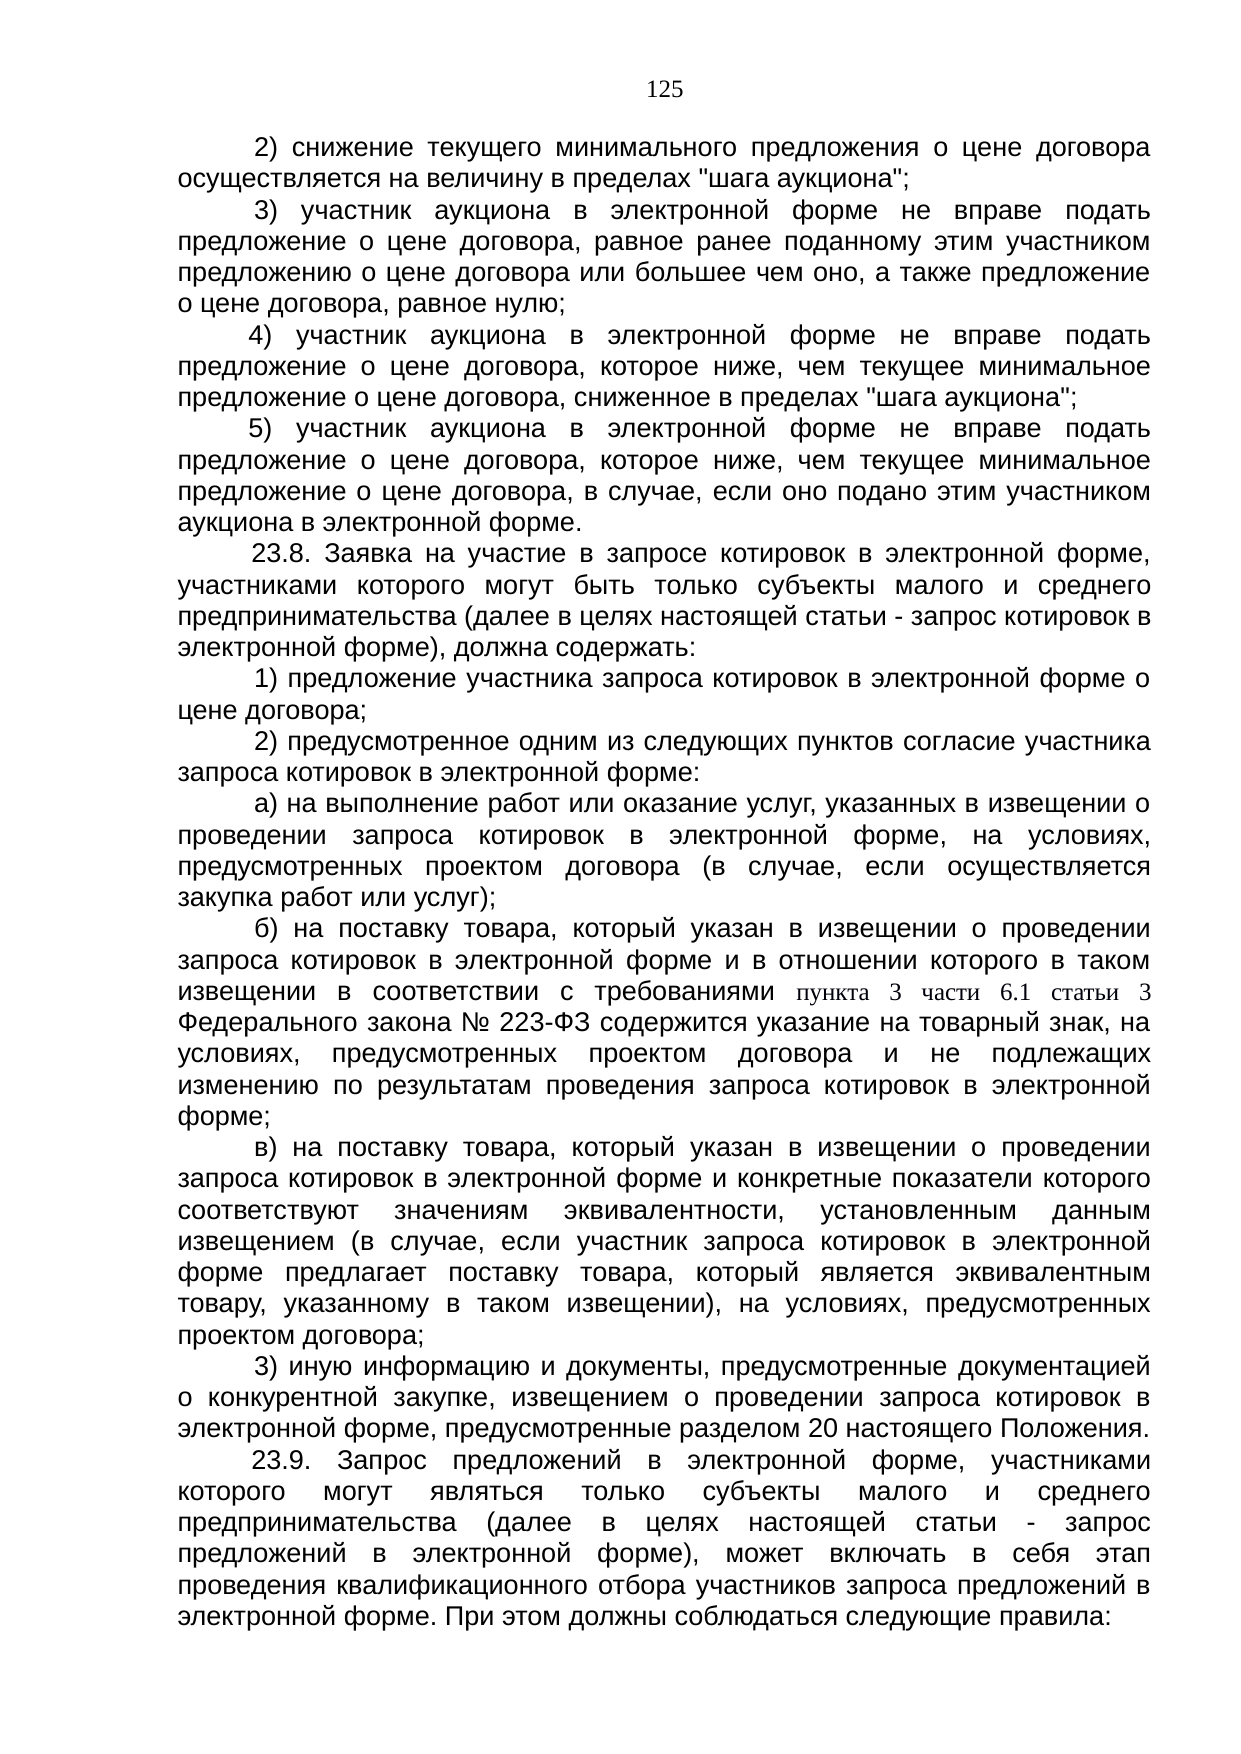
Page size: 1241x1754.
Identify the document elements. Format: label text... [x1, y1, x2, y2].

text 2) снижение текущего минимального предложения о цене договора осуществляется на величину в пределах "шага аукциона"; [177, 131, 1152, 194]
text б) на поставку товара, который указан в извещении о проведении запроса котировок в электронной форме и в отношении которого в таком извещении в соответствии с требованиями пункта 3 части 6.1 статьи 3 Федерального закона № 223-ФЗ содержится указание на товарный знак, на условиях, предусмотренных проектом договора и не подлежащих изменению по результатам проведения запроса котировок в электронной форме; [177, 912, 1152, 1131]
text 23.9. Запрос предложений в электронной форме, участниками которого могут являться только субъекты малого и среднего предпринимательства (далее в целях настоящей статьи - запрос предложений в электронной форме), может включать в себя этап проведения квалификационного отбора участников запроса предложений в электронной форме. При этом должны соблюдаться следующие правила: [177, 1444, 1152, 1631]
text 3) участник аукциона в электронной форме не вправе подать предложение о цене договора, равное ранее поданному этим участником предложению о цене договора или большее чем оно, а также предложение о цене договора, равное нулю; [177, 194, 1152, 319]
text 1) предложение участника запроса котировок в электронной форме о цене договора; [177, 662, 1152, 725]
text 3) иную информацию и документы, предусмотренные документацией о конкурентной закупке, извещением о проведении запроса котировок в электронной форме, предусмотренные разделом 20 настоящего Положения. [177, 1350, 1152, 1444]
text а) на выполнение работ или оказание услуг, указанных в извещении о проведении запроса котировок в электронной форме, на условиях, предусмотренных проектом договора (в случае, если осуществляется закупка работ или услуг); [177, 787, 1152, 912]
text 2) предусмотренное одним из следующих пунктов согласие участника запроса котировок в электронной форме: [177, 725, 1152, 787]
text 5) участник аукциона в электронной форме не вправе подать предложение о цене договора, которое ниже, чем текущее минимальное предложение о цене договора, в случае, если оно подано этим участником аукциона в электронной форме. [177, 412, 1152, 537]
text в) на поставку товара, который указан в извещении о проведении запроса котировок в электронной форме и конкретные показатели которого соответствуют значениям эквивалентности, установленным данным извещением (в случае, если участник запроса котировок в электронной форме предлагает поставку товара, который является эквивалентным товару, указанному в таком извещении), на условиях, предусмотренных проектом договора; [177, 1131, 1152, 1350]
text 23.8. Заявка на участие в запросе котировок в электронной форме, участниками которого могут быть только субъекты малого и среднего предпринимательства (далее в целях настоящей статьи - запрос котировок в электронной форме), должна содержать: [177, 537, 1152, 662]
text 4) участник аукциона в электронной форме не вправе подать предложение о цене договора, которое ниже, чем текущее минимальное предложение о цене договора, сниженное в пределах "шага аукциона"; [177, 319, 1152, 412]
